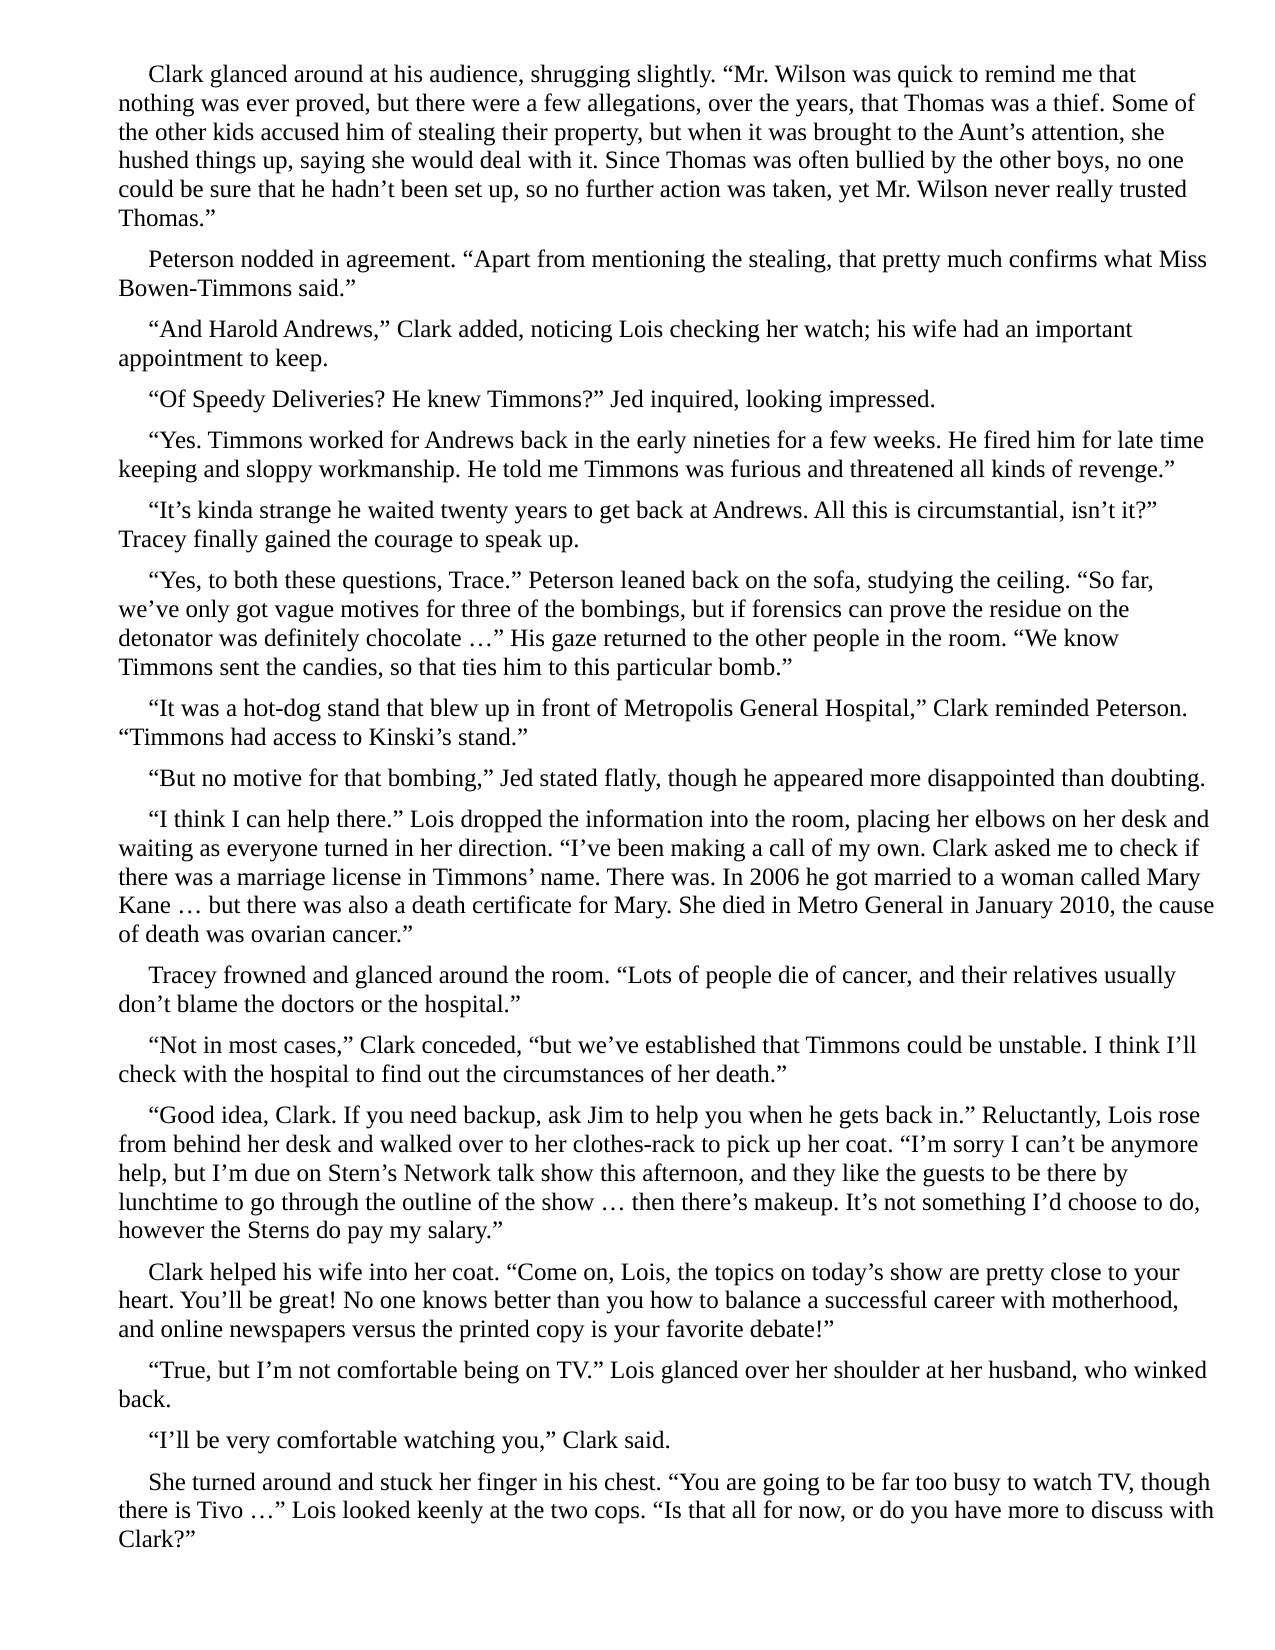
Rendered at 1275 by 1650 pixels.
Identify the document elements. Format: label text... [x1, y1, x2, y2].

text Clark glanced around at his audience, shrugging slightly. “Mr. Wilson was quick to remind me that nothing was ever proved, but there were a few allegations, over the years, that Thomas was a thief. Some of the other kids accused him of stealing their property, but when it was brought to the Aunt’s attention, she hushed things up, saying she would deal with it. Since Thomas was often bullied by the other boys, no one could be sure that he hadn’t been set up, so no further action was taken, yet Mr. Wilson never really trusted Thomas.” [118, 59, 1216, 232]
text “But no motive for that bombing,” Jed stated flatly, though he appeared more disappointed than doubting. [118, 763, 1216, 792]
text “It’s kinda strange he waited twenty years to get back at Andrews. All this is circumstantial, isn’t it?” Tracey finally gained the courage to speak up. [118, 495, 1216, 553]
text “Of Speedy Deliveries? He knew Timmons?” Jed inquired, looking impressed. [118, 384, 1216, 413]
text “Yes, to both these questions, Trace.” Peterson leaned back on the sofa, studying the ceiling. “So far, we’ve only got vague motives for three of the bombings, but if forensics can prove the residue on the detonator was definitely chocolate …” His gaze returned to the other people in the room. “We know Timmons sent the candies, so that ties him to this particular bomb.” [118, 565, 1216, 680]
text Peterson nodded in agreement. “Apart from mentioning the stealing, that pretty much confirms what Miss Bowen-Timmons said.” [118, 244, 1216, 302]
text “Not in most cases,” Clark conceded, “but we’ve established that Timmons could be unstable. I think I’ll check with the hospital to find out the circumstances of her death.” [118, 1030, 1216, 1088]
text “Good idea, Clark. If you need backup, ask Jim to help you when he gets back in.” Reluctantly, Lois rose from behind her desk and walked over to her clothes-rack to pick up her coat. “I’m sorry I can’t be anymore help, but I’m due on Stern’s Network talk show this afternoon, and they like the guests to be there by lunchtime to go through the outline of the show … then there’s makeup. It’s not something I’d choose to do, however the Sterns do pay my salary.” [118, 1100, 1216, 1244]
text “I’ll be very comfortable watching you,” Clark said. [118, 1425, 1216, 1454]
text She turned around and stuck her finger in his chest. “You are going to be far too busy to watch TV, though there is Tivo …” Lois looked keenly at the two cops. “Is that all for now, or do you have more to discuss with Clark?” [118, 1467, 1216, 1553]
text “True, but I’m not comfortable being on TV.” Lois glanced over her shoulder at her husband, who winked back. [118, 1355, 1216, 1413]
text Tracey frowned and glanced around the room. “Lots of people die of cancer, and their relatives usually don’t blame the doctors or the hospital.” [118, 960, 1216, 1018]
text “And Harold Andrews,” Clark added, noticing Lois checking her watch; his wife had an important appointment to keep. [118, 314, 1216, 372]
text Clark helped his wife into her coat. “Come on, Lois, the topics on today’s show are pretty close to your heart. You’ll be great! No one knows better than you how to balance a successful career with motherhood, and online newspapers versus the printed copy is your favorite debate!” [118, 1257, 1216, 1343]
text “It was a hot-dog stand that blew up in front of Metropolis General Hospital,” Clark reminded Peterson. “Timmons had access to Kinski’s stand.” [118, 693, 1216, 750]
text “Yes. Timmons worked for Andrews back in the early nineties for a few weeks. He fired him for late time keeping and sloppy workmanship. He told me Timmons was furious and threatened all kinds of revenge.” [118, 425, 1216, 483]
text “I think I can help there.” Lois dropped the information into the room, placing her elbows on her desk and waiting as everyone turned in her direction. “I’ve been making a call of my own. Clark asked me to check if there was a marriage license in Timmons’ name. There was. In 2006 he got married to a woman called Mary Kane … but there was also a death certificate for Mary. She died in Metro General in January 2010, the cause of death was ovarian cancer.” [118, 804, 1216, 948]
